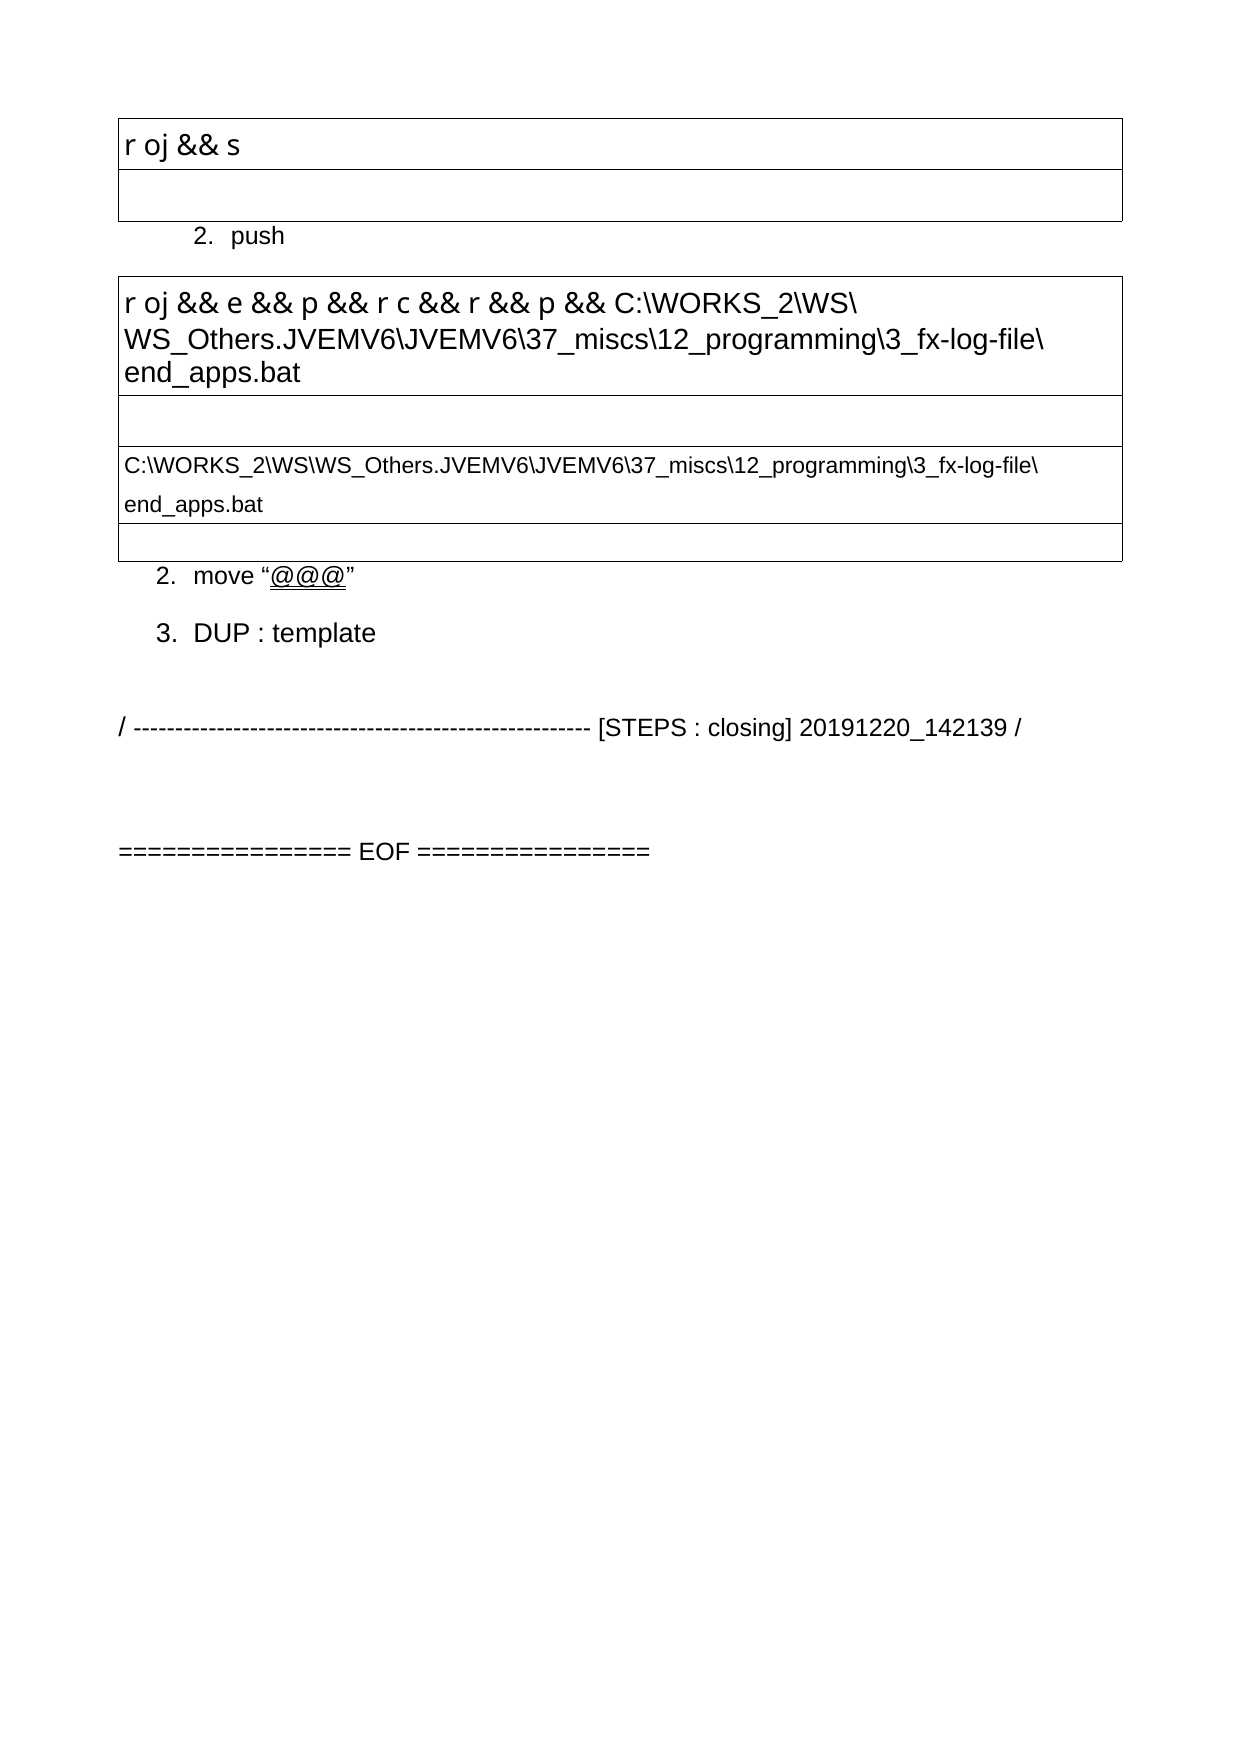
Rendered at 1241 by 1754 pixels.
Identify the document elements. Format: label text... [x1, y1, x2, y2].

list move “@@@” [156, 562, 1122, 590]
list DUP : template [156, 617, 1122, 648]
table_cell [119, 396, 1122, 446]
text / ------------------------------------------------------- [STEPS : closing] 20191220_142139 / [118, 711, 1122, 742]
table_header r oj && e && p && r c && r && p && C:\WORKS_2\WS\WS_Others.JVEMV6\JVEMV6\37_miscs\12_programming\3_fx-log-file\end_apps.bat [119, 277, 1122, 395]
text ================ EOF ================ [118, 837, 1122, 865]
table_cell r oj && s [119, 119, 1122, 169]
list push [193, 222, 1122, 249]
table_cell C:\WORKS_2\WS\WS_Others.JVEMV6\JVEMV6\37_miscs\12_programming\3_fx-log-file\end_apps.bat [119, 447, 1122, 523]
table_cell [119, 170, 1122, 221]
table_cell [119, 524, 1122, 561]
